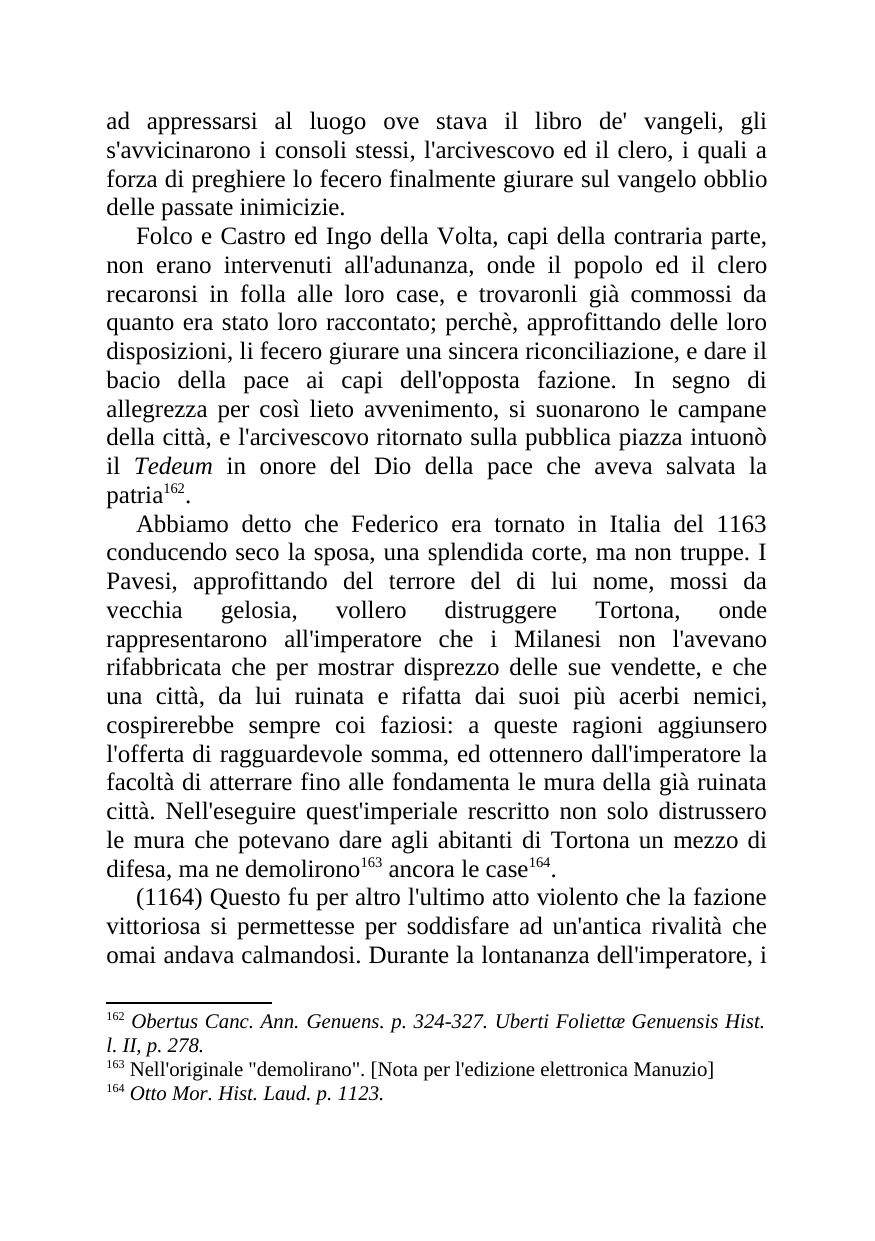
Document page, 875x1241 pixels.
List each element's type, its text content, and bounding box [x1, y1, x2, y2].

text Otto Mor. Hist. Laud. p. 1123. [106, 1081, 768, 1105]
text Obertus Canc. Ann. Genuens. p. 324-327. Uberti Foliettæ Genuensis Hist. l. II, p. 278. [106, 1009, 768, 1057]
text ad appressarsi al luogo ove stava il libro de' vangeli, gli s'avvicinarono i consoli stessi, l'arcivescovo ed il clero, i quali a forza di preghiere lo fecero finalmente giurare sul vangelo obblio delle passate inimicizie. [106, 106, 768, 221]
text Abbiamo detto che Federico era tornato in Italia del 1163 conducendo seco la sposa, una splendida corte, ma non truppe. I Pavesi, approfittando del terrore del di lui nome, mossi da vecchia gelosia, vollero distruggere Tortona, onde rappresentarono all'imperatore che i Milanesi non l'avevano rifabbricata che per mostrar disprezzo delle sue vendette, e che una città, da lui ruinata e rifatta dai suoi più acerbi nemici, cospirerebbe sempre coi faziosi: a queste ragioni aggiunsero l'offerta di ragguardevole somma, ed ottennero dall'imperatore la facoltà di atterrare fino alle fondamenta le mura della già ruinata città. Nell'eseguire quest'imperiale rescritto non solo distrussero le mura che potevano dare agli abitanti di Tortona un mezzo di difesa, ma ne demolirono ancora le case. [106, 509, 768, 882]
text Folco e Castro ed Ingo della Volta, capi della contraria parte, non erano intervenuti all'adunanza, onde il popolo ed il clero recaronsi in folla alle loro case, e trovaronli già commossi da quanto era stato loro raccontato; perchè, approfittando delle loro disposizioni, li fecero giurare una sincera riconciliazione, e dare il bacio della pace ai capi dell'opposta fazione. In segno di allegrezza per così lieto avvenimento, si suonarono le campane della città, e l'arcivescovo ritornato sulla pubblica piazza intuonò il Tedeum in onore del Dio della pace che aveva salvata la patria. [106, 221, 768, 509]
text (1164) Questo fu per altro l'ultimo atto violento che la fazione vittoriosa si permettesse per soddisfare ad un'antica rivalità che omai andava calmandosi. Durante la lontananza dell'imperatore, i [106, 882, 768, 969]
text Nell'originale "demolirano". [Nota per l'edizione elettronica Manuzio] [106, 1057, 768, 1081]
